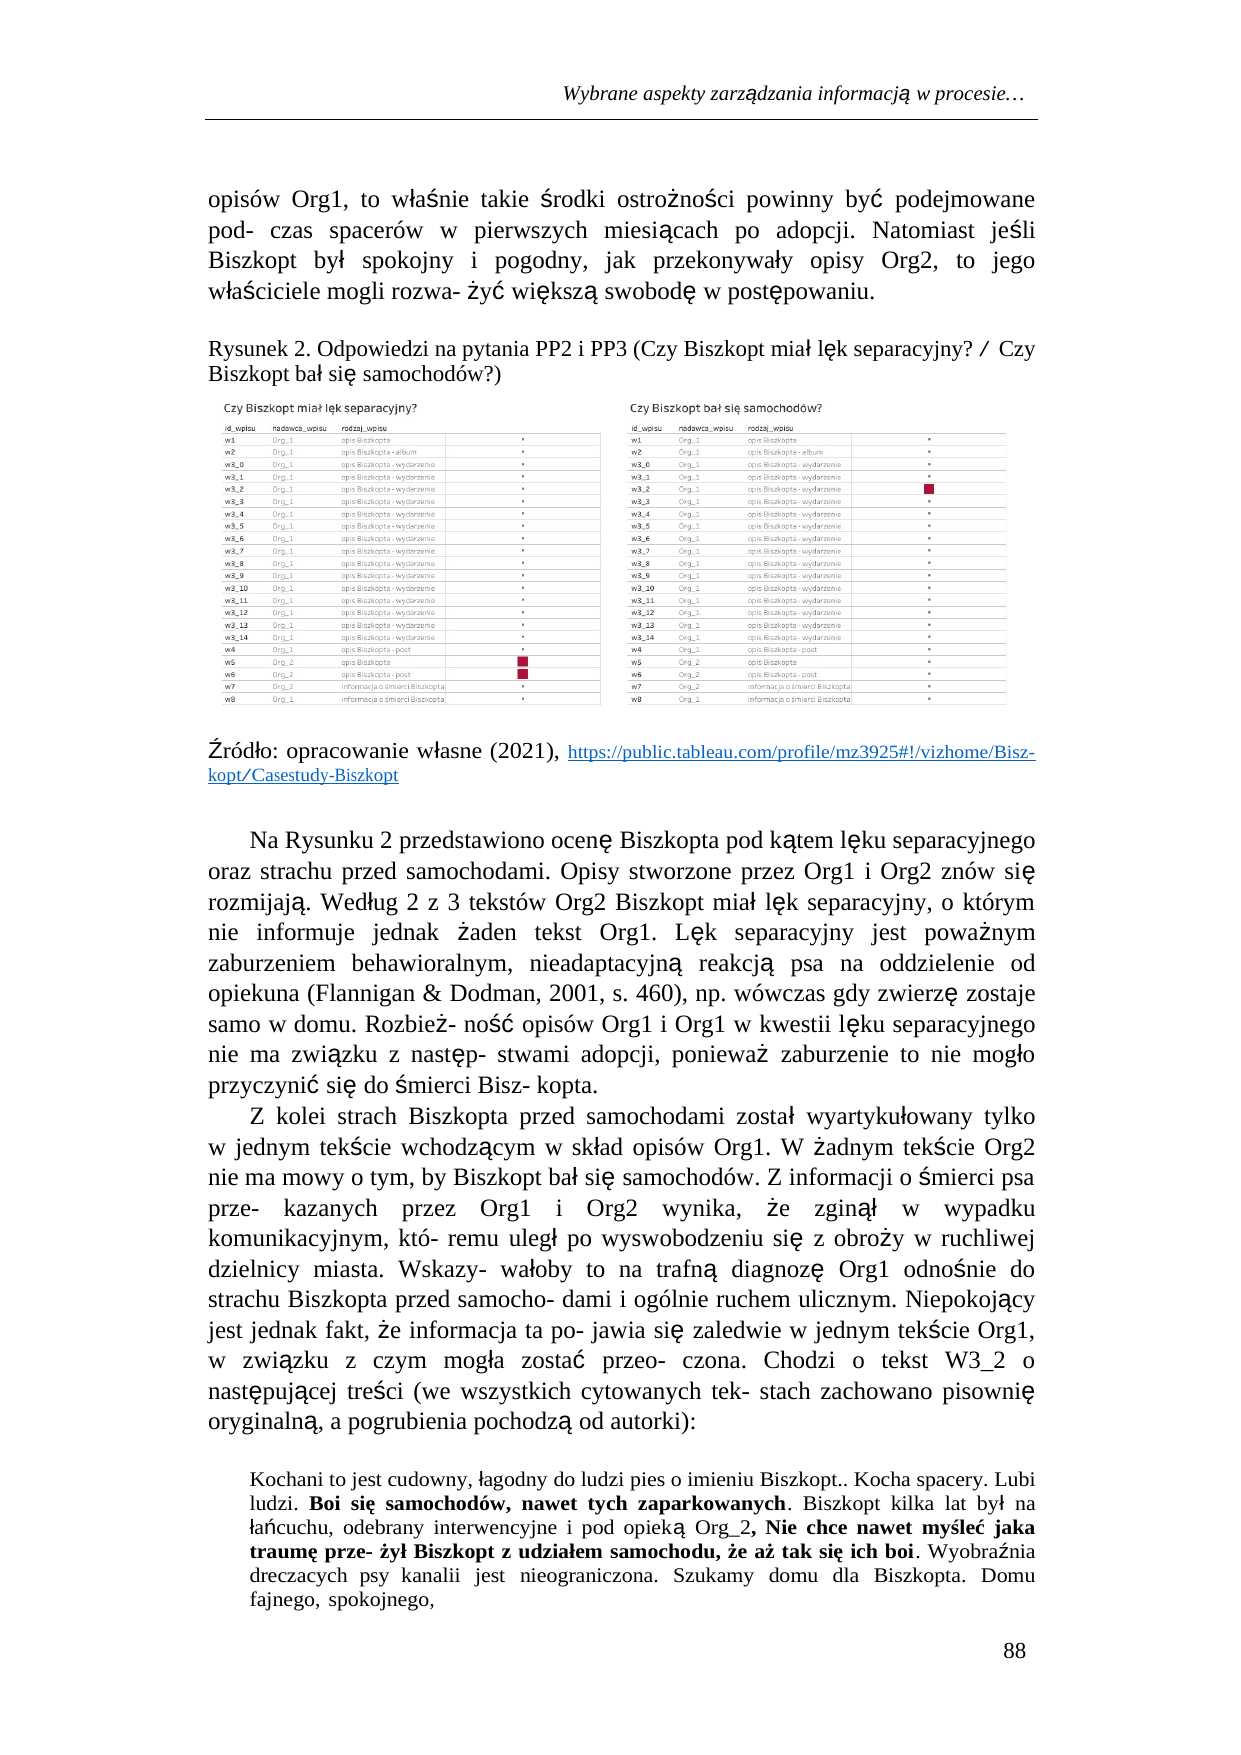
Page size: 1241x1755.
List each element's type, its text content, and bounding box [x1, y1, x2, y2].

text Źródło: opracowanie własne (2021), https://public.tableau.com/profile/mz3925#!/vizhome/Bisz- kopt/Casestudy-Biszkopt [208, 737, 1036, 785]
text Z kolei strach Biszkopta przed samochodami został wyartykułowany tylko w jednym tekście wchodzącym w skład opisów Org1. W żadnym tekście Org2 nie ma mowy o tym, by Biszkopt bał się samochodów. Z informacji o śmierci psa prze- kazanych przez Org1 i Org2 wynika, że zginął w wypadku komunikacyjnym, któ- remu uległ po wyswobodzeniu się z obroży w ruchliwej dzielnicy miasta. Wskazy- wałoby to na trafną diagnozę Org1 odnośnie do strachu Biszkopta przed samocho- dami i ogólnie ruchem ulicznym. Niepokojący jest jednak fakt, że informacja ta po- jawia się zaledwie w jednym tekście Org1, w związku z czym mogła zostać przeo- czona. Chodzi o tekst W3_2 o następującej treści (we wszystkich cytowanych tek- stach zachowano pisownię oryginalną, a pogrubienia pochodzą od autorki): [208, 1101, 1036, 1435]
text Wybrane aspekty zarządzania informacją w procesie… [562, 81, 1241, 105]
text opisów Org1, to właśnie takie środki ostrożności powinny być podejmowane pod- czas spacerów w pierwszych miesiącach po adopcji. Natomiast jeśli Biszkopt był spokojny i pogodny, jak przekonywały opisy Org2, to jego właściciele mogli rozwa- żyć większą swobodę w postępowaniu. [208, 184, 1036, 305]
text Rysunek 2. Odpowiedzi na pytania PP2 i PP3 (Czy Biszkopt miał lęk separacyjny? / Czy Biszkopt bał się samochodów?) [208, 336, 1036, 387]
text Na Rysunku 2 przedstawiono ocenę Biszkopta pod kątem lęku separacyjnego oraz strachu przed samochodami. Opisy stworzone przez Org1 i Org2 znów się rozmijają. Według 2 z 3 tekstów Org2 Biszkopt miał lęk separacyjny, o którym nie informuje jednak żaden tekst Org1. Lęk separacyjny jest poważnym zaburzeniem behawioralnym, nieadaptacyjną reakcją psa na oddzielenie od opiekuna (Flannigan & Dodman, 2001, s. 460), np. wówczas gdy zwierzę zostaje samo w domu. Rozbież- ność opisów Org1 i Org1 w kwestii lęku separacyjnego nie ma związku z następ- stwami adopcji, ponieważ zaburzenie to nie mogło przyczynić się do śmierci Bisz- kopta. [208, 826, 1036, 1098]
text Kochani to jest cudowny, łagodny do ludzi pies o imieniu Biszkopt.. Kocha spacery. Lubi ludzi. Boi się samochodów, nawet tych zaparkowanych. Biszkopt kilka lat był na łańcuchu, odebrany interwencyjne i pod opieką Org_2, Nie chce nawet myśleć jaka traumę prze- żył Biszkopt z udziałem samochodu, że aż tak się ich boi. Wyobraźnia dreczacych psy kanalii jest nieograniczona. Szukamy domu dla Biszkopta. Domu fajnego, spokojnego, [249, 1466, 1036, 1611]
